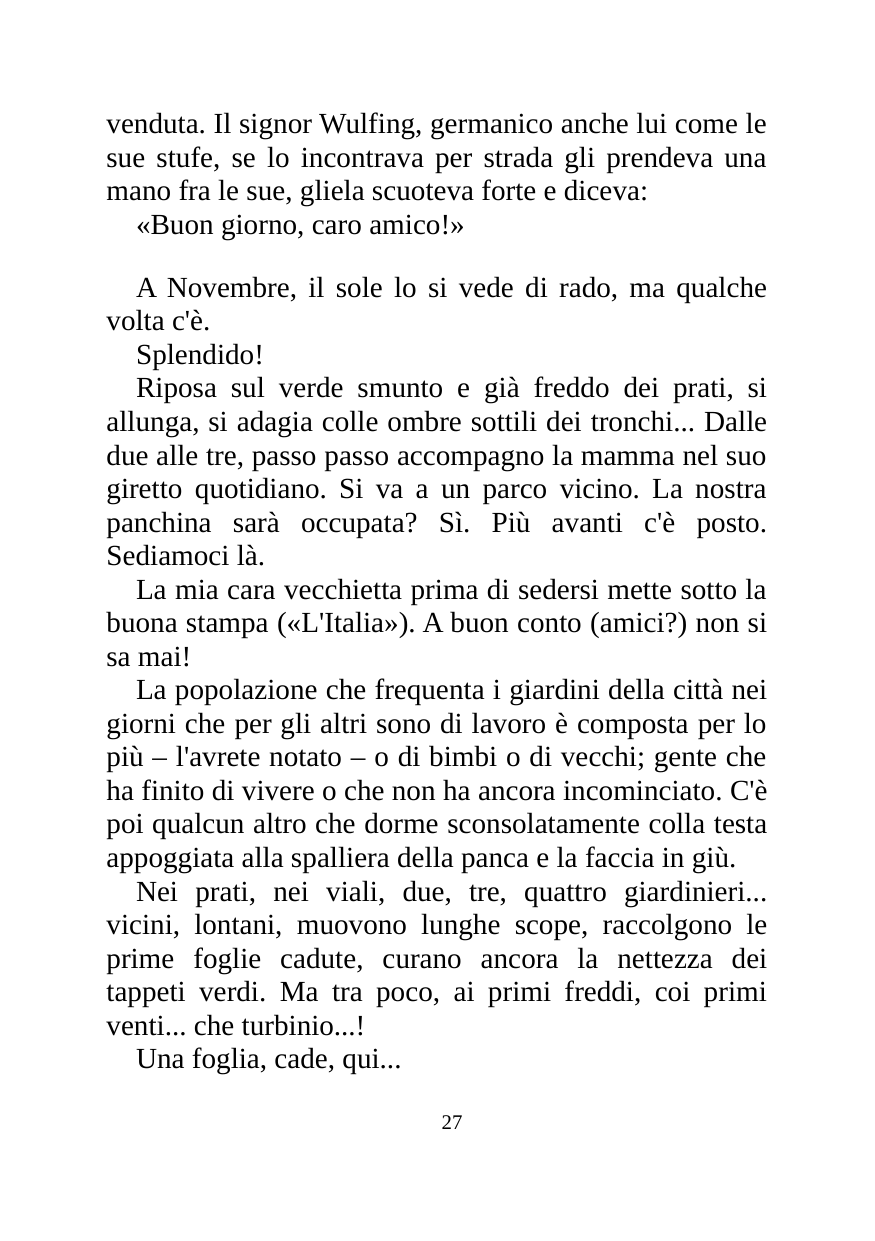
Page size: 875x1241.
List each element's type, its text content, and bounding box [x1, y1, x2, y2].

text Splendido! [106, 337, 768, 371]
text Una foglia, cade, qui... [106, 1041, 768, 1075]
text Riposa sul verde smunto e già freddo dei prati, si allunga, si adagia colle ombre sottili dei tronchi... Dalle due alle tre, passo passo accompagno la mamma nel suo giretto quotidiano. Si va a un parco vicino. La nostra panchina sarà occupata? Sì. Più avanti c'è posto. Sediamoci là. [106, 371, 768, 572]
text La mia cara vecchietta prima di sedersi mette sotto la buona stampa («L'Italia»). A buon conto (amici?) non si sa mai! [106, 572, 768, 672]
text «Buon giorno, caro amico!» [106, 207, 768, 240]
text Nei prati, nei viali, due, tre, quattro giardinieri... vicini, lontani, muovono lunghe scope, raccolgono le prime foglie cadute, curano ancora la nettezza dei tappeti verdi. Ma tra poco, ai primi freddi, coi primi venti... che turbinio...! [106, 874, 768, 1041]
text A Novembre, il sole lo si vede di rado, ma qualche volta c'è. [106, 270, 768, 337]
text La popolazione che frequenta i giardini della città nei giorni che per gli altri sono di lavoro è composta per lo più – l'avrete notato – o di bimbi o di vecchi; gente che ha finito di vivere o che non ha ancora incominciato. C'è poi qualcun altro che dorme sconsolatamente colla testa appoggiata alla spalliera della panca e la faccia in giù. [106, 672, 768, 874]
text venduta. Il signor Wulfing, germanico anche lui come le sue stufe, se lo incontrava per strada gli prendeva una mano fra le sue, gliela scuoteva forte e diceva: [106, 106, 768, 207]
